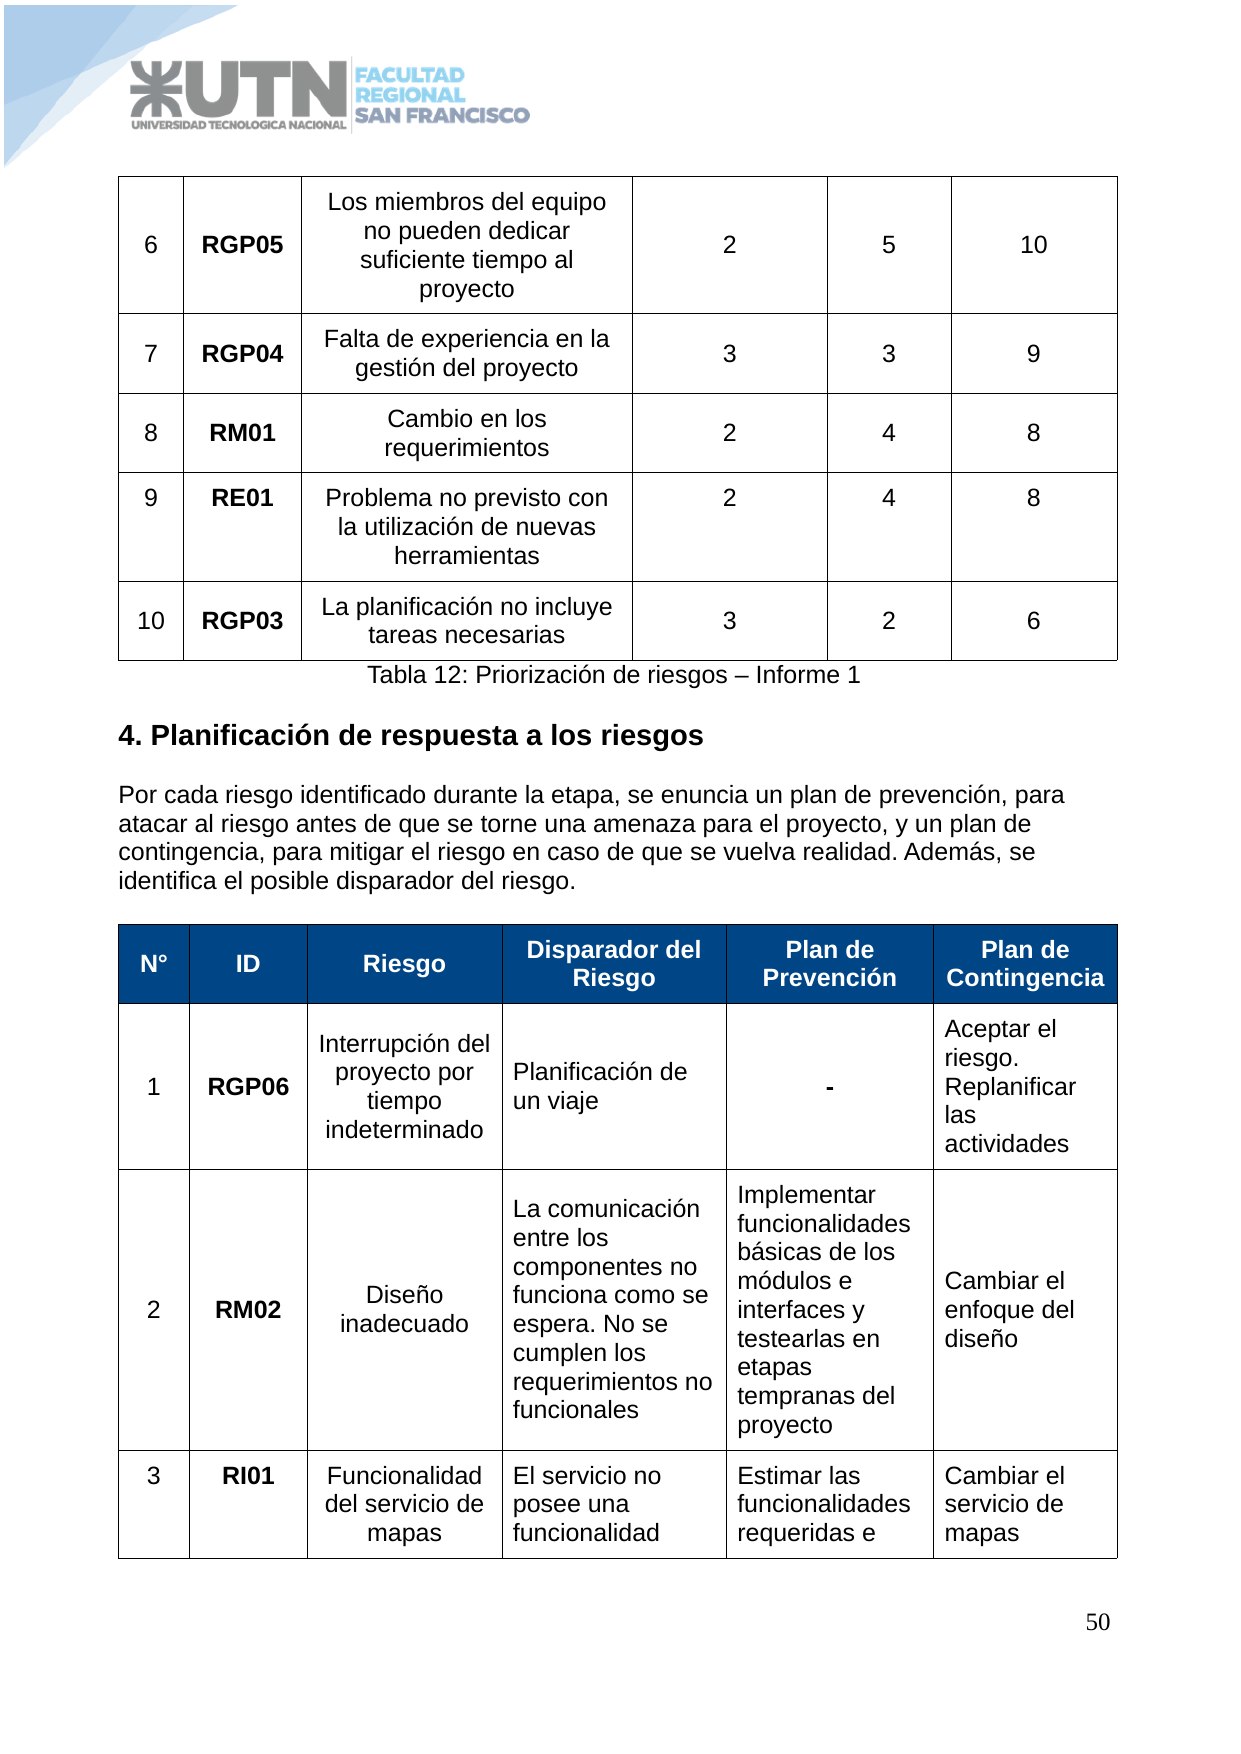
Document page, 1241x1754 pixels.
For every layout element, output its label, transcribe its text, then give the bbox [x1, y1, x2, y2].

text 4. Planificación de respuesta a los riesgos [118, 718, 1110, 751]
table_header Plan de Prevención [727, 925, 933, 1003]
table_cell 5 [828, 177, 951, 313]
table_cell - [727, 1004, 933, 1169]
table_cell Cambio en los requerimientos [302, 394, 632, 472]
table_cell 3 [633, 582, 827, 660]
table_cell 8 [952, 394, 1117, 472]
text Por cada riesgo identificado durante la etapa, se enuncia un plan de prevención, para atacar al riesgo antes de que se torne una amenaza para el proyecto, y un plan de contingencia, para mitigar el riesgo en caso de que se vuelva realidad. Además, se identifica el posible disparador del riesgo. [118, 780, 1110, 895]
table_cell Estimar las funcionalidades requeridas e [727, 1451, 933, 1558]
table_header Disparador del Riesgo [503, 925, 726, 1003]
table_cell Cambiar el enfoque del diseño [934, 1170, 1117, 1449]
table_cell La planificación no incluye tareas necesarias [302, 582, 632, 660]
table_cell Cambiar el servicio de mapas [934, 1451, 1117, 1558]
table_cell Falta de experiencia en la gestión del proyecto [302, 314, 632, 393]
table_cell 2 [633, 473, 827, 581]
table_cell RGP04 [184, 314, 301, 393]
table_header ID [190, 925, 307, 1003]
table_cell 7 [119, 314, 183, 393]
table_cell Diseño inadecuado [308, 1170, 502, 1449]
table_cell RGP06 [190, 1004, 307, 1169]
table_cell 8 [952, 473, 1117, 581]
table_cell RE01 [184, 473, 301, 581]
text Tabla 12: Priorización de riesgos – Informe 1 [118, 661, 1110, 689]
table_cell Implementar funcionalidades básicas de los módulos e interfaces y testearlas en etapas tempranas del proyecto [727, 1170, 933, 1449]
table_cell 2 [119, 1170, 189, 1449]
table_cell Aceptar el riesgo. Replanificar las actividades [934, 1004, 1117, 1169]
table_cell RGP05 [184, 177, 301, 313]
table_cell RGP03 [184, 582, 301, 660]
table_cell 9 [952, 314, 1117, 393]
table_cell Interrupción del proyecto por tiempo indeterminado [308, 1004, 502, 1169]
table_header Riesgo [308, 925, 502, 1003]
table_cell 3 [633, 314, 827, 393]
table_header Plan de Contingencia [934, 925, 1117, 1003]
table_cell 10 [952, 177, 1117, 313]
table_cell 2 [633, 394, 827, 472]
picture [3, 5, 532, 169]
table_cell Planificación de un viaje [503, 1004, 726, 1169]
table_cell 3 [119, 1451, 189, 1558]
table_cell RM01 [184, 394, 301, 472]
table_header N° [119, 925, 189, 1003]
table_cell 9 [119, 473, 183, 581]
table_cell 2 [633, 177, 827, 313]
table_cell Funcionalidad del servicio de mapas [308, 1451, 502, 1558]
table_cell 3 [828, 314, 951, 393]
table_cell El servicio no posee una funcionalidad [503, 1451, 726, 1558]
table_cell 2 [828, 582, 951, 660]
table_cell 4 [828, 394, 951, 472]
table_cell 1 [119, 1004, 189, 1169]
table_cell Los miembros del equipo no pueden dedicar suficiente tiempo al proyecto [302, 177, 632, 313]
table_cell 6 [119, 177, 183, 313]
table_cell Problema no previsto con la utilización de nuevas herramientas [302, 473, 632, 581]
table_cell 6 [952, 582, 1117, 660]
table_cell 10 [119, 582, 183, 660]
table_cell RI01 [190, 1451, 307, 1558]
table_cell RM02 [190, 1170, 307, 1449]
table_cell 4 [828, 473, 951, 581]
table_cell La comunicación entre los componentes no funciona como se espera. No se cumplen los requerimientos no funcionales [503, 1170, 726, 1449]
table_cell 8 [119, 394, 183, 472]
